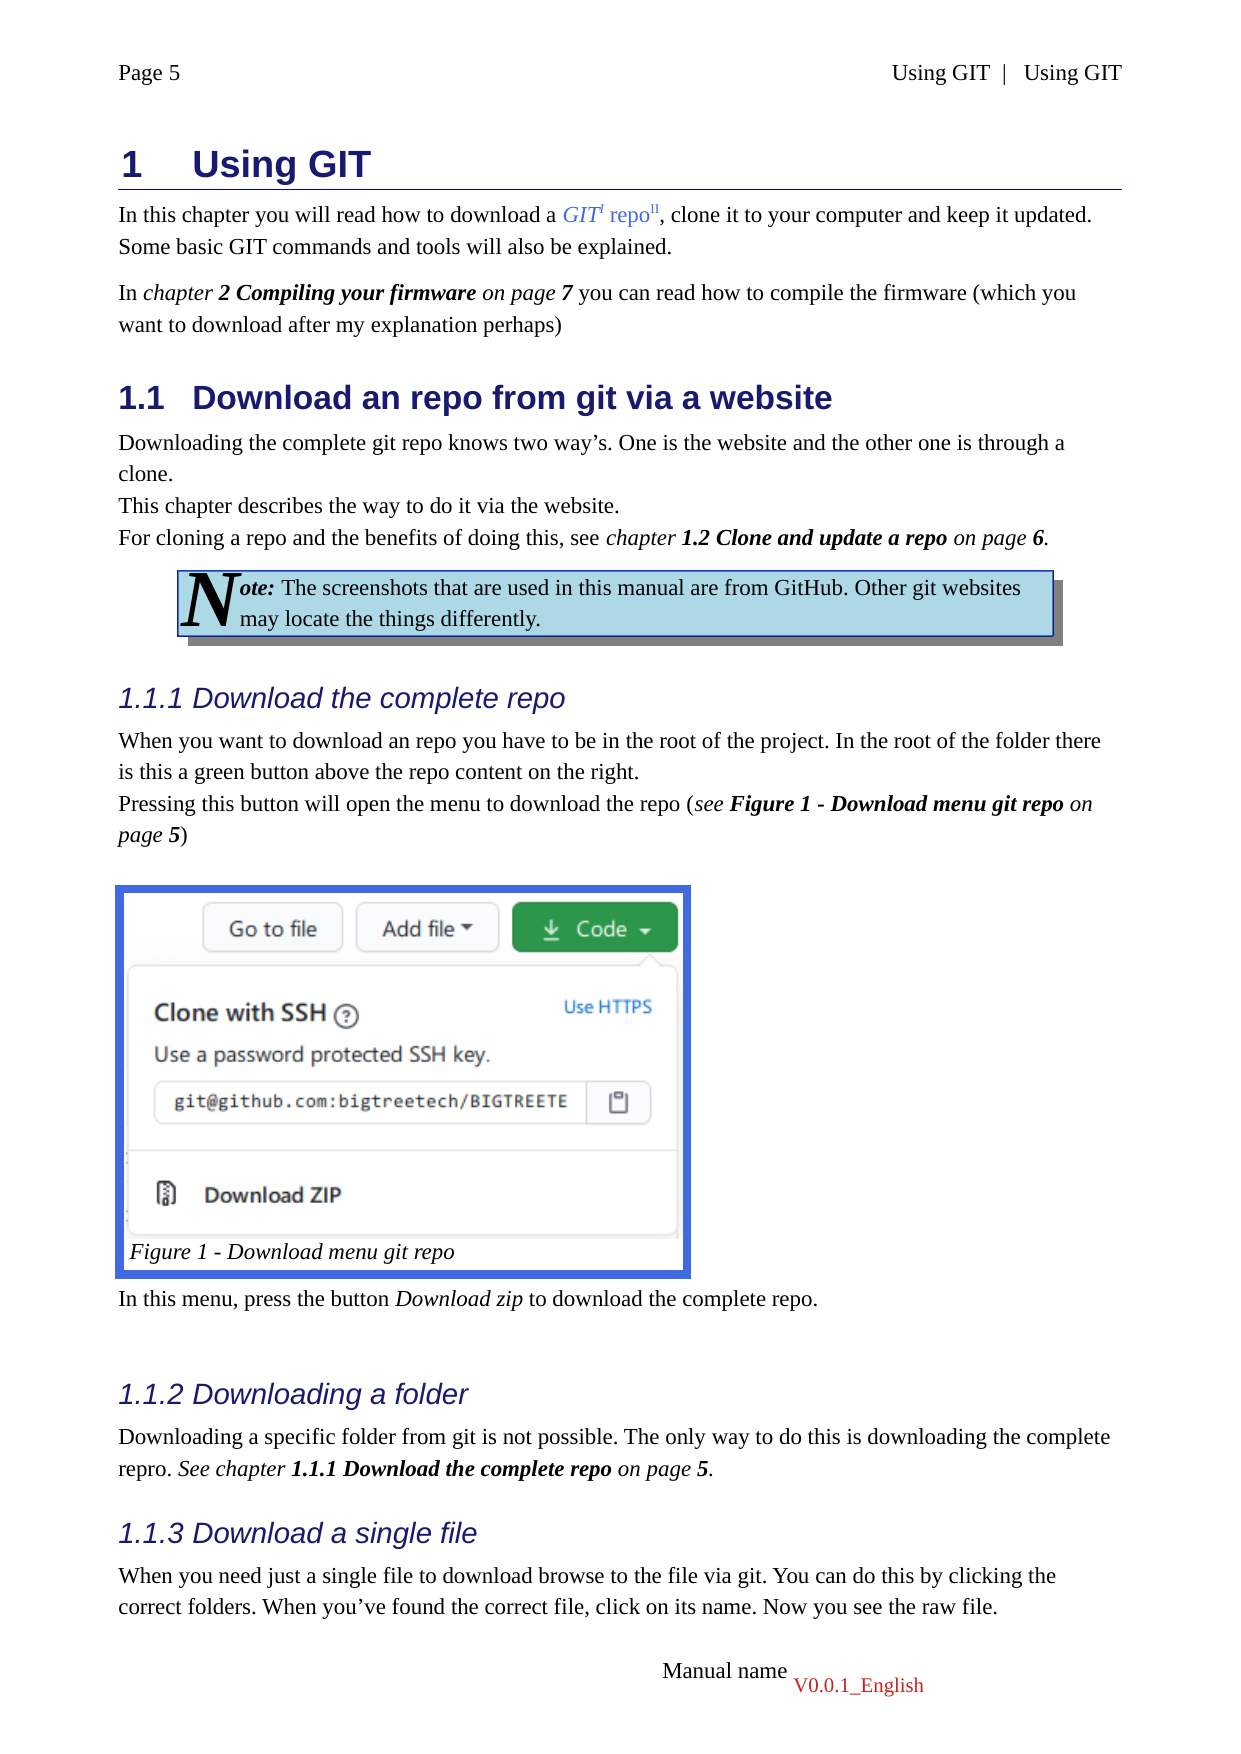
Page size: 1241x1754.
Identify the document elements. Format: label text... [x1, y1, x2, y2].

text Downloading a specific folder from git is not possible. The only way to do this is downloading the complete repro. See chapter 1.1.1 Download the complete repo on page 5. [118, 1423, 1122, 1481]
text When you want to download an repo you have to be in the root of the project. In the root of the folder there is this a green button above the repo content on the right. Pressing this button will open the menu to download the repo (see Figure 1 - Download menu git repo on page 5) In this menu, press the button Download zip to download the complete repo. [118, 727, 1122, 1343]
text When you need just a single file to download browse to the file via git. You can do this by clicking the correct folders. When you’ve found the correct file, click on its name. Now you see the raw file. [118, 1562, 1122, 1620]
subtitle Using GIT [118, 139, 1122, 189]
text Downloading the complete git repo knows two way’s. One is the website and the other one is through a clone. This chapter describes the way to do it via the website. For cloning a repo and the benefits of doing this, see chapter 1.2 Clone and update a repo on page 6. [118, 429, 1122, 550]
subtitle Downloading a folder [118, 1377, 1122, 1411]
subtitle Download an repo from git via a website [118, 378, 1122, 416]
text In chapter 2 Compiling your firmware on page 7 you can read how to compile the firmware (which you want to download after my explanation perhaps) [118, 279, 1122, 337]
text Figure 1 - Download menu git repo [126, 1239, 680, 1267]
subtitle Download a single file [118, 1516, 1122, 1549]
text In this chapter you will read how to download a GIT repo, clone it to your computer and keep it updated. Some basic GIT commands and tools will also be explained. [118, 201, 1122, 259]
picture [126, 896, 683, 1239]
subtitle Download the complete repo [118, 681, 1122, 714]
text Note: The screenshots that are used in this manual are from GitHub. Other git websites may locate the things differently. [179, 572, 1052, 635]
